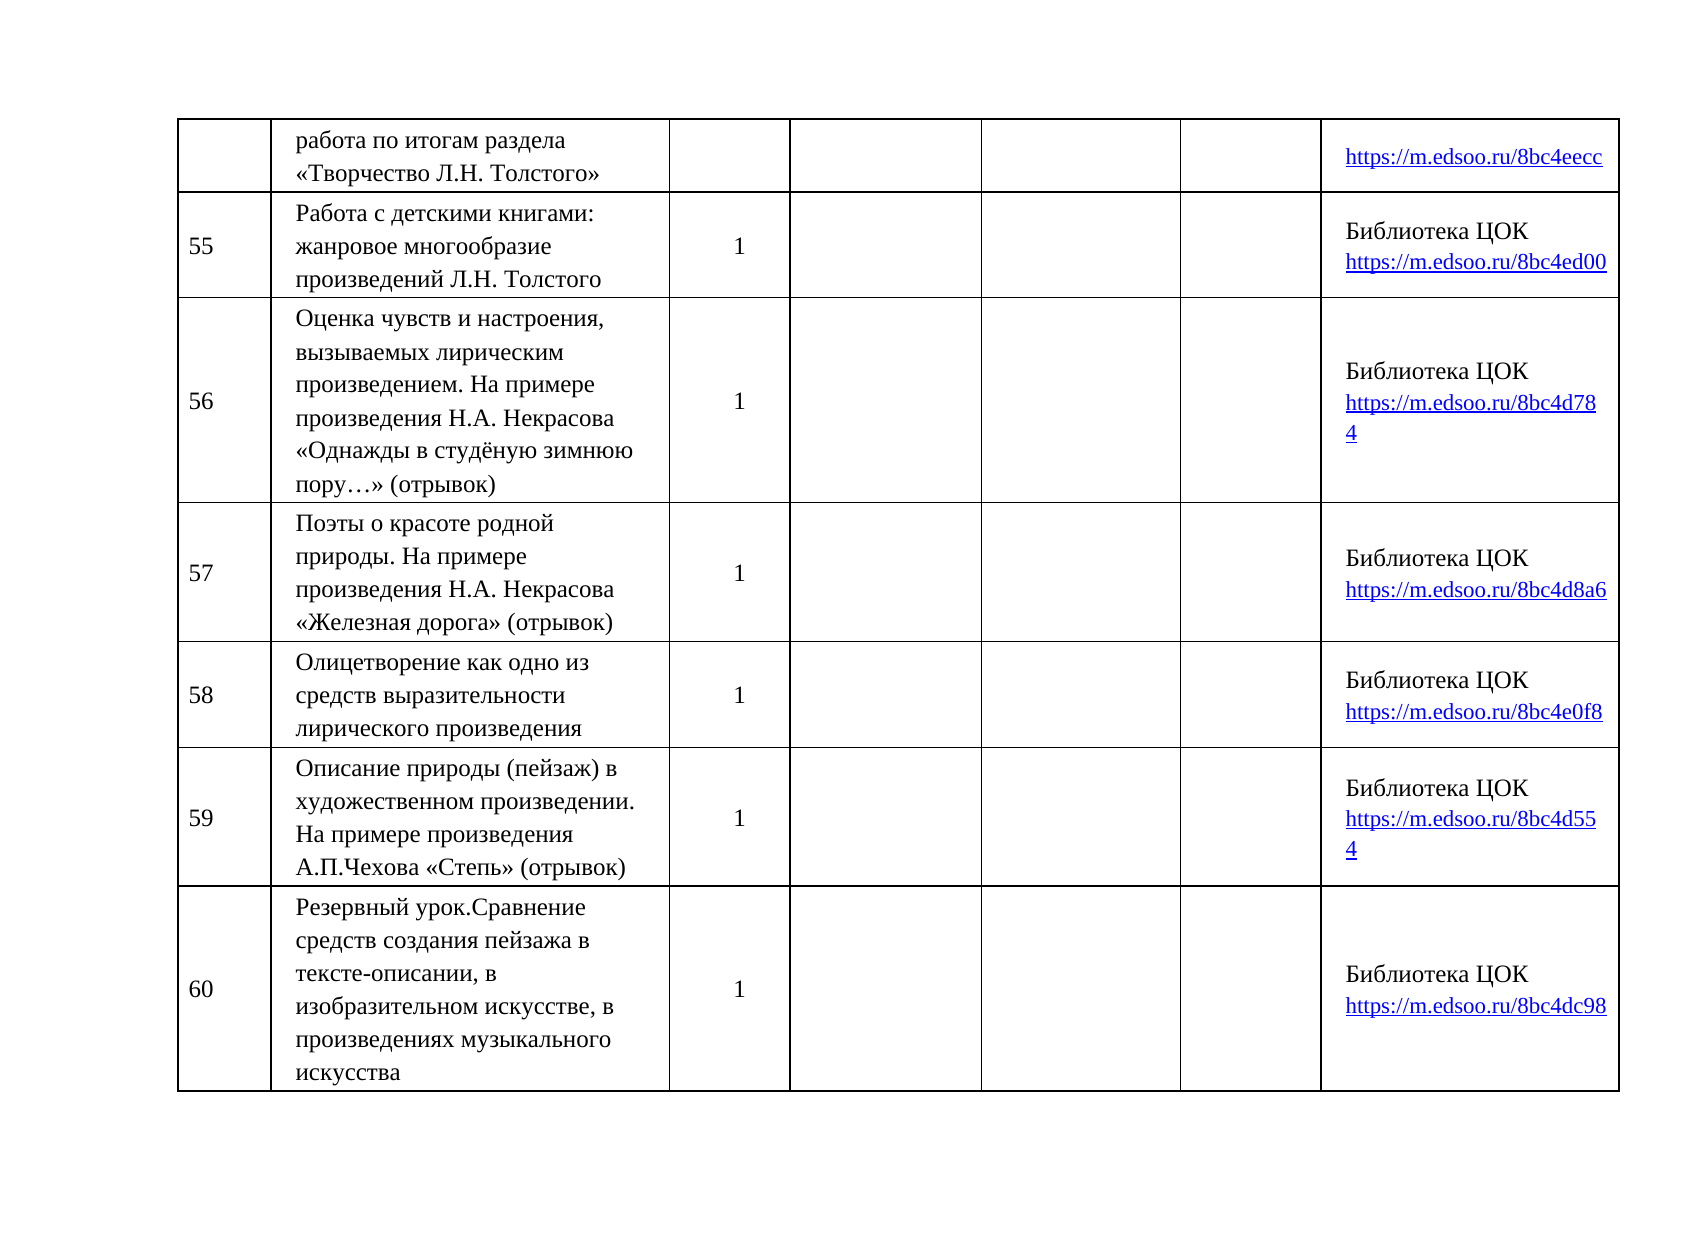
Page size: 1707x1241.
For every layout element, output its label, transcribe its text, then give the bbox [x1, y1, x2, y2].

table_cell Поэты о красоте родной природы. На примере произведения Н.А. Некрасова «Железная дорога» (отрывок) [272, 503, 669, 641]
table_cell [982, 748, 1180, 885]
table_cell 1 [670, 298, 789, 502]
table_cell [179, 120, 270, 191]
table_cell [670, 120, 789, 191]
table_cell 57 [179, 503, 270, 641]
table_cell Описание природы (пейзаж) в художественном произведении. На примере произведения А.П.Чехова «Степь» (отрывок) [272, 748, 669, 885]
table_cell работа по итогам раздела «Творчество Л.Н. Толстого» [272, 120, 669, 191]
table_cell 56 [179, 298, 270, 502]
table_cell [982, 503, 1180, 641]
table_cell 1 [670, 193, 789, 297]
table_cell Резервный урок.Сравнение средств создания пейзажа в тексте-описании, в изобразительном искусстве, в произведениях музыкального искусства [272, 887, 669, 1090]
table_cell [1181, 298, 1320, 502]
table_cell 60 [179, 887, 270, 1090]
table_cell [982, 298, 1180, 502]
table_cell [1181, 748, 1320, 885]
table_cell 58 [179, 642, 270, 746]
table_cell 1 [670, 887, 789, 1090]
table_cell 1 [670, 748, 789, 885]
table_cell Олицетворение как одно из средств выразительности лирического произведения [272, 642, 669, 746]
table_cell Оценка чувств и настроения, вызываемых лирическим произведением. На примере произведения Н.А. Некрасова «Однажды в студёную зимнюю пору…» (отрывок) [272, 298, 669, 502]
table_cell [791, 642, 981, 746]
table_cell 1 [670, 642, 789, 746]
table_cell [791, 298, 981, 502]
table_cell [791, 120, 981, 191]
table_cell [982, 120, 1180, 191]
table_cell [791, 503, 981, 641]
table_cell [1181, 120, 1320, 191]
table_cell [1181, 193, 1320, 297]
table_cell Библиотека ЦОК https://m.edsoo.ru/8bc4e0f8 [1322, 642, 1618, 746]
table_cell 59 [179, 748, 270, 885]
table_cell [1181, 503, 1320, 641]
table_cell [982, 887, 1180, 1090]
table_cell [1181, 642, 1320, 746]
table_cell Библиотека ЦОК https://m.edsoo.ru/8bc4dc98 [1322, 887, 1618, 1090]
table_cell Библиотека ЦОК https://m.edsoo.ru/8bc4d8a6 [1322, 503, 1618, 641]
table_cell Библиотека ЦОК https://m.edsoo.ru/8bc4ed00 [1322, 193, 1618, 297]
table_cell Библиотека ЦОК https://m.edsoo.ru/8bc4d784 [1322, 298, 1618, 502]
table_cell [791, 193, 981, 297]
table_cell 1 [670, 503, 789, 641]
table_cell [982, 642, 1180, 746]
table_cell Библиотека ЦОК https://m.edsoo.ru/8bc4d554 [1322, 748, 1618, 885]
table_cell [791, 748, 981, 885]
table_cell [982, 193, 1180, 297]
table_cell https://m.edsoo.ru/8bc4eecc [1322, 120, 1618, 191]
table_cell 55 [179, 193, 270, 297]
table_cell [1181, 887, 1320, 1090]
table_cell [791, 887, 981, 1090]
table_cell Работа с детскими книгами: жанровое многообразие произведений Л.Н. Толстого [272, 193, 669, 297]
